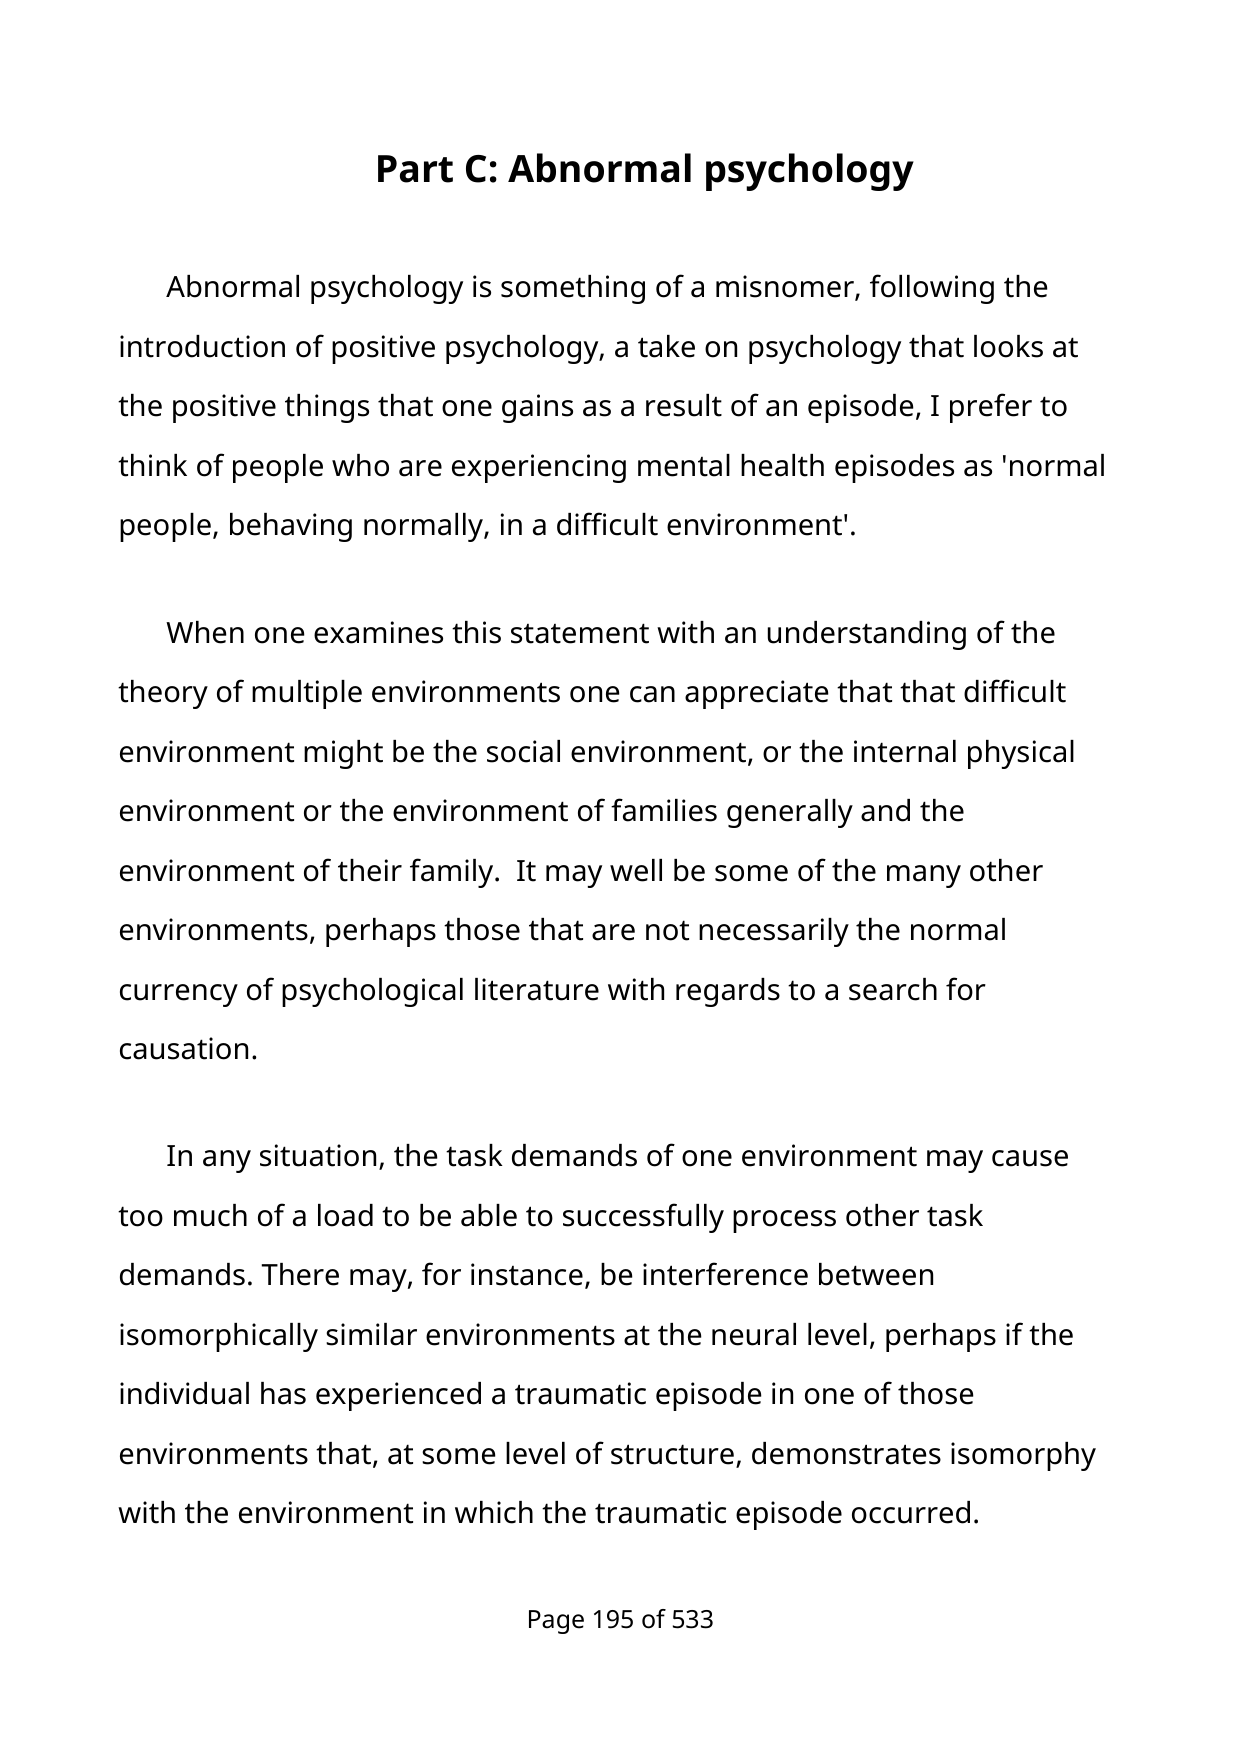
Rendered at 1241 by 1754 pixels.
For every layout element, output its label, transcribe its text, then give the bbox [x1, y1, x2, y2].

text Part C: Abnormal psychology [118, 142, 1122, 193]
text Abnormal psychology is something of a misnomer, following the introduction of positive psychology, a take on psychology that looks at the positive things that one gains as a result of an episode, I prefer to think of people who are experiencing mental health episodes as 'normal people, behaving normally, in a difficult environment'. [118, 267, 1122, 544]
text When one examines this statement with an understanding of the theory of multiple environments one can appreciate that that difficult environment might be the social environment, or the internal physical environment or the environment of families generally and the environment of their family. It may well be some of the many other environments, perhaps those that are not necessarily the normal currency of psychological literature with regards to a search for causation. [118, 612, 1122, 1068]
text In any situation, the task demands of one environment may cause too much of a load to be able to successfully process other task demands. There may, for instance, be interference between isomorphically similar environments at the neural level, perhaps if the individual has experienced a traumatic episode in one of those environments that, at some level of structure, demonstrates isomorphy with the environment in which the traumatic episode occurred. [118, 1136, 1122, 1532]
